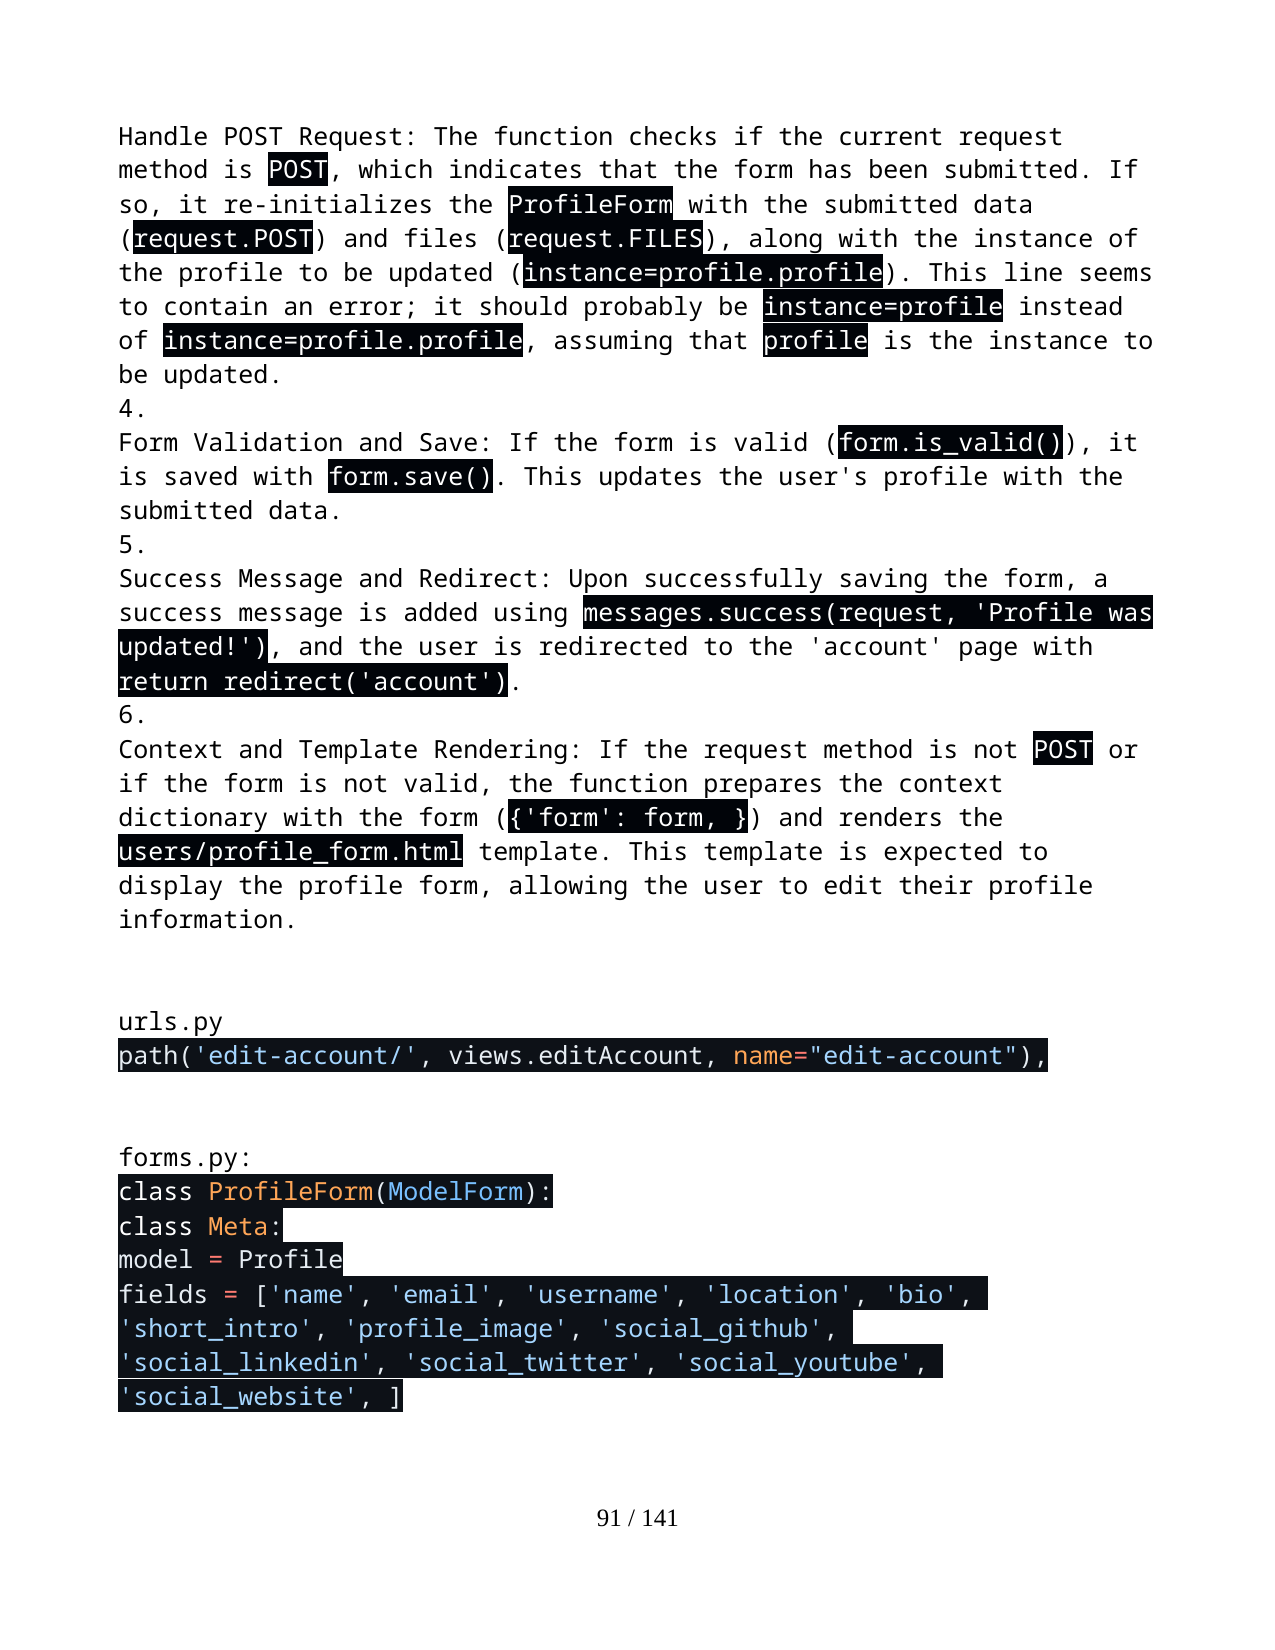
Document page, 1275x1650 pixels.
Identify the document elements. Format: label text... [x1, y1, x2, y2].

text 4. [118, 391, 1146, 425]
text 'short_intro', 'profile_image', 'social_github', [118, 1310, 1157, 1344]
text forms.py: [118, 1140, 1157, 1174]
text model = Profile [118, 1242, 1157, 1276]
text path('edit-account/', views.editAccount, name="edit-account"), [118, 1038, 1157, 1072]
text class ProfileForm(ModelForm): [118, 1174, 1157, 1208]
text 'social_website', ] [118, 1378, 1157, 1412]
text urls.py [118, 1004, 1157, 1038]
text Handle POST Request: The function checks if the current request method is POST, which indicates that the form has been submitted. If so, it re-initializes the ProfileForm with the submitted data (request.POST) and files (request.FILES), along with the instance of the profile to be updated (instance=profile.profile). This line seems to contain an error; it should probably be instance=profile instead of instance=profile.profile, assuming that profile is the instance to be updated. [118, 118, 1157, 391]
text Form Validation and Save: If the form is valid (form.is_valid()), it is saved with form.save(). This updates the user's profile with the submitted data. [118, 425, 1157, 527]
text 'social_linkedin', 'social_twitter', 'social_youtube', [118, 1344, 1157, 1378]
text class Meta: [118, 1208, 1157, 1242]
text fields = ['name', 'email', 'username', 'location', 'bio', [118, 1276, 1157, 1310]
text 6. [118, 697, 1146, 731]
text Context and Template Rendering: If the request method is not POST or if the form is not valid, the function prepares the context dictionary with the form ({'form': form, }) and renders the users/profile_form.html template. This template is expected to display the profile form, allowing the user to edit their profile information. [118, 731, 1157, 936]
text Success Message and Redirect: Upon successfully saving the form, a success message is added using messages.success(request, 'Profile was updated!'), and the user is redirected to the 'account' page with return redirect('account'). [118, 561, 1157, 697]
text 5. [118, 527, 1146, 561]
